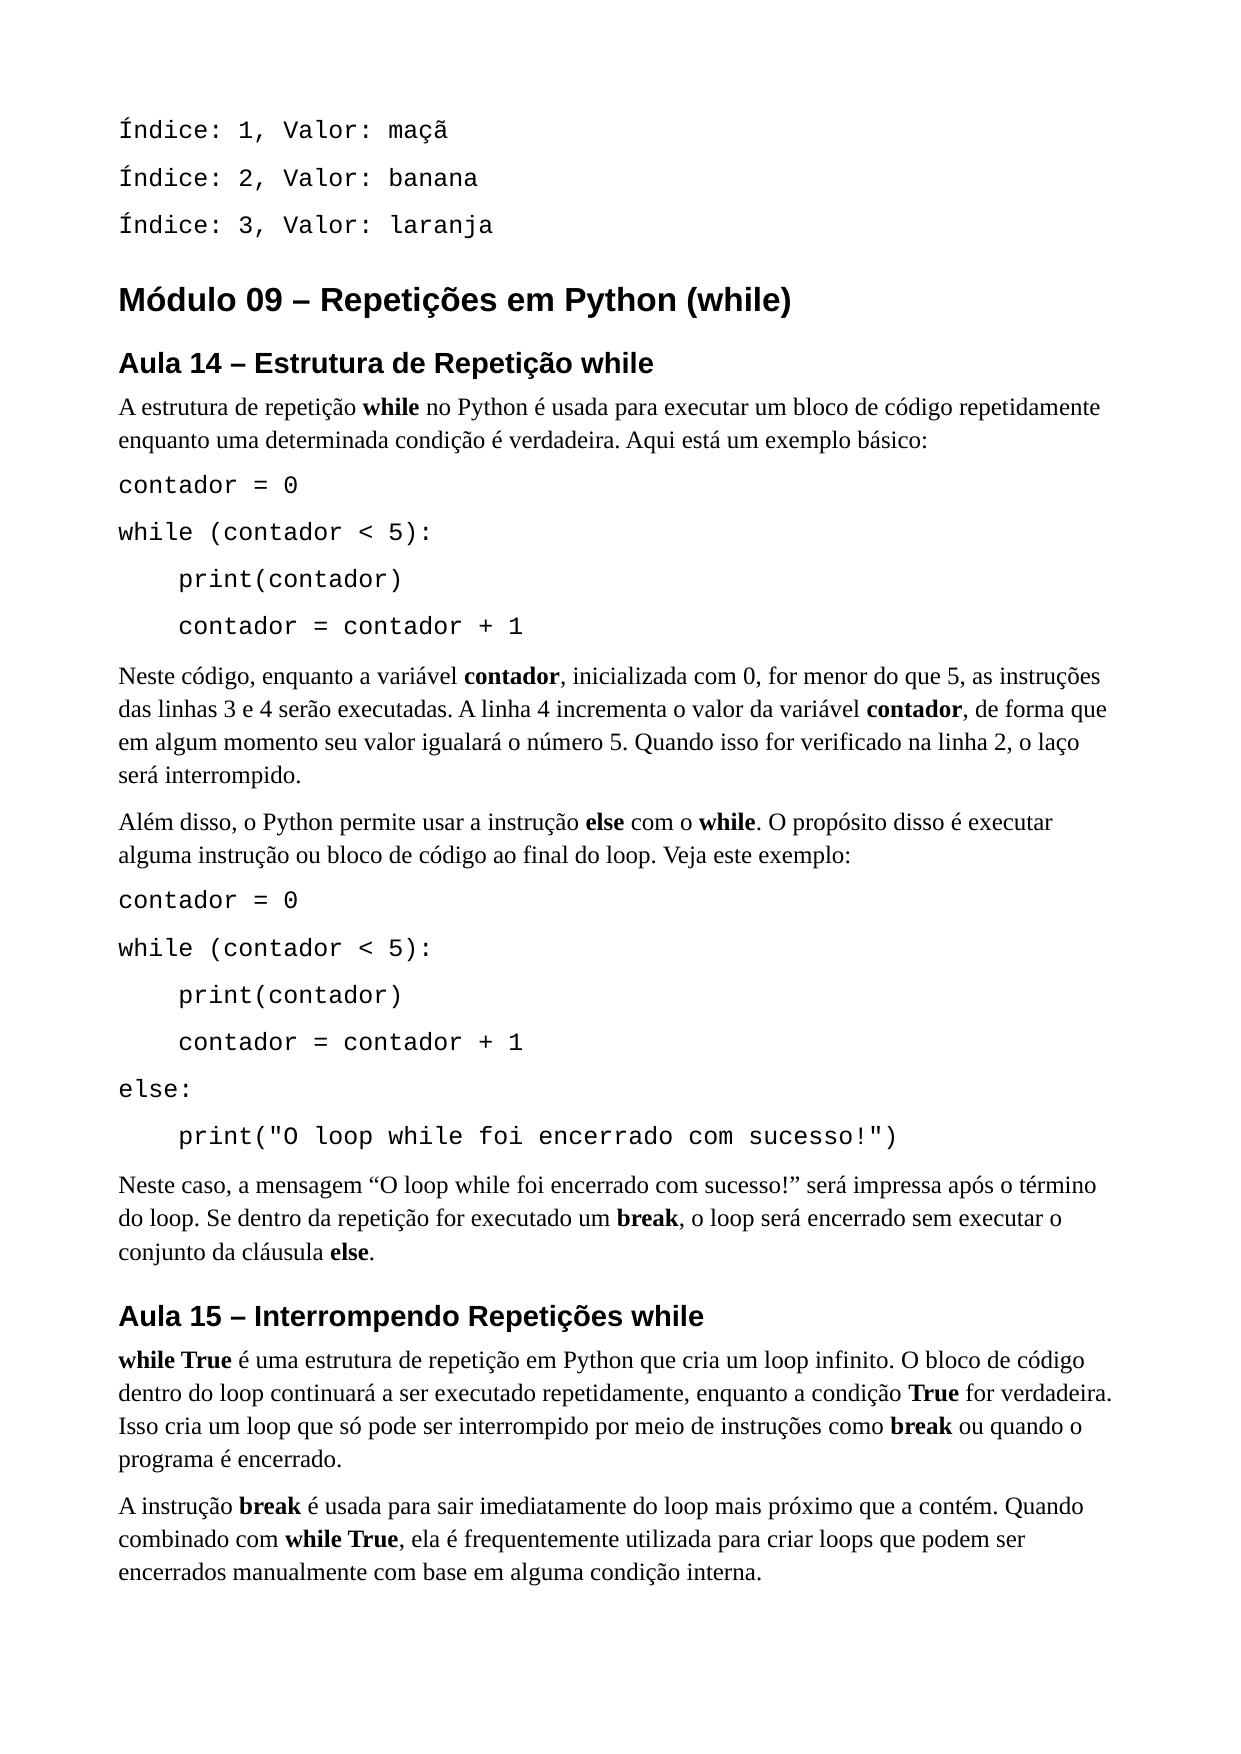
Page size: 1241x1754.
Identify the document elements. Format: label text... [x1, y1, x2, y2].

subtitle Aula 15 – Interrompendo Repetições while [118, 1299, 1122, 1332]
text Índice: 1, Valor: maçã [118, 118, 1122, 146]
text Neste caso, a mensagem “O loop while foi encerrado com sucesso!” será impressa após o término do loop. Se dentro da repetição for executado um break, o loop será encerrado sem executar o conjunto da cláusula else. [118, 1171, 1122, 1265]
text while (contador < 5): [118, 935, 1122, 963]
text Índice: 3, Valor: laranja [118, 212, 1122, 241]
subtitle Módulo 09 – Repetições em Python (while) [118, 280, 1122, 319]
text A instrução break é usada para sair imediatamente do loop mais próximo que a contém. Quando combinado com while True, ela é frequentemente utilizada para criar loops que podem ser encerrados manualmente com base em alguma condição interna. [118, 1491, 1122, 1586]
text A estrutura de repetição while no Python é usada para executar um bloco de código repetidamente enquanto uma determinada condição é verdadeira. Aqui está um exemplo básico: [118, 392, 1122, 453]
text print(contador) [118, 567, 1122, 595]
text while (contador < 5): [118, 519, 1122, 548]
text contador = 0 [118, 888, 1122, 916]
text contador = contador + 1 [118, 614, 1122, 642]
subtitle Aula 14 – Estrutura de Repetição while [118, 346, 1122, 379]
text while True é uma estrutura de repetição em Python que cria um loop infinito. O bloco de código dentro do loop continuará a ser executado repetidamente, enquanto a condição True for verdadeira. Isso cria um loop que só pode ser interrompido por meio de instruções como break ou quando o programa é encerrado. [118, 1345, 1122, 1473]
text print("O loop while foi encerrado com sucesso!") [118, 1123, 1122, 1152]
text Índice: 2, Valor: banana [118, 165, 1122, 193]
text Neste código, enquanto a variável contador, inicializada com 0, for menor do que 5, as instruções das linhas 3 e 4 serão executadas. A linha 4 incrementa o valor da variável contador, de forma que em algum momento seu valor igualará o número 5. Quando isso for verificado na linha 2, o laço será interrompido. [118, 661, 1122, 788]
text else: [118, 1076, 1122, 1105]
text Além disso, o Python permite usar a instrução else com o while. O propósito disso é executar alguma instrução ou bloco de código ao final do loop. Veja este exemplo: [118, 807, 1122, 869]
text contador = 0 [118, 472, 1122, 501]
text contador = contador + 1 [118, 1029, 1122, 1058]
text print(contador) [118, 982, 1122, 1011]
